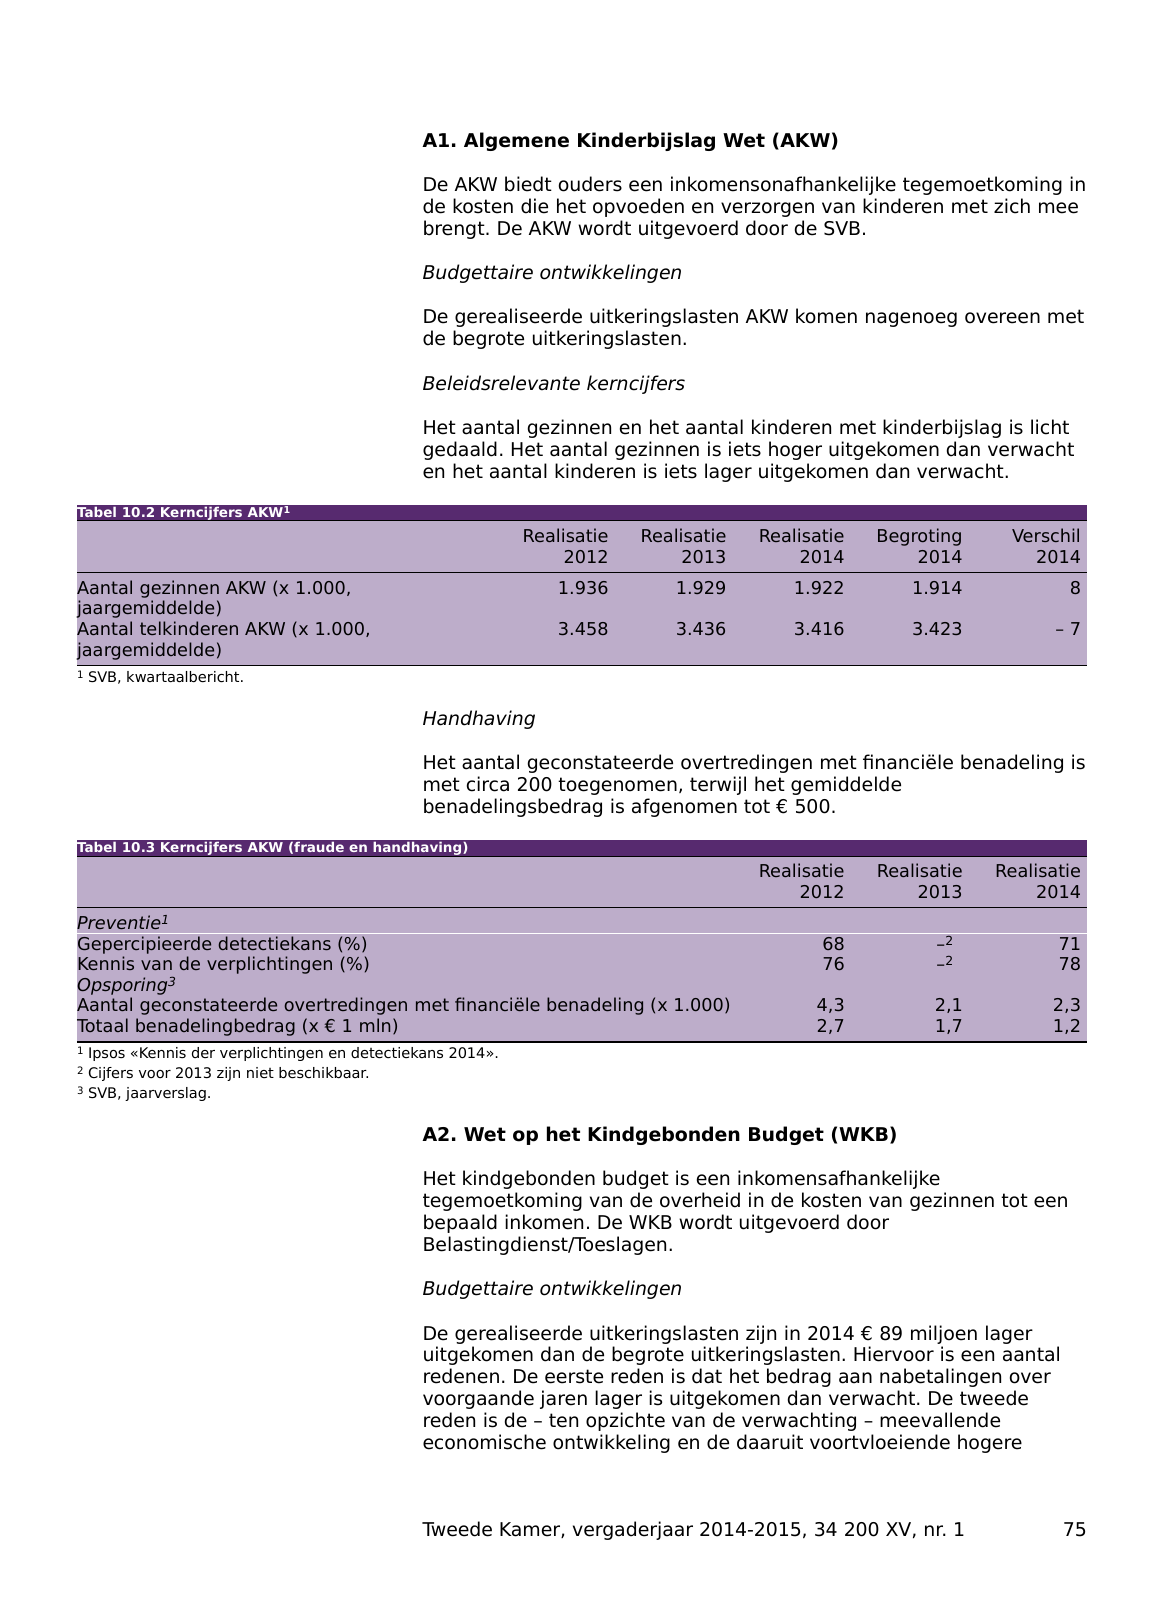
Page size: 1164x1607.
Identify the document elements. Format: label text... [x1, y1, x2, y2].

text Het aantal gezinnen en het aantal kinderen met kinderbijslag is licht gedaald. Het aantal gezinnen is iets hoger uitgekomen dan verwacht en het aantal kinderen is iets lager uitgekomen dan verwacht. [422, 417, 1087, 483]
table_cell [969, 908, 1087, 933]
table_cell Aantal telkinderen AKW (x 1.000, jaargemiddelde) [77, 619, 496, 665]
table_cell Realisatie 2014 [732, 521, 850, 572]
text Het aantal geconstateerde overtredingen met financiële benadeling is met circa 200 toegenomen, terwijl het gemiddelde benadelingsbedrag is afgenomen tot € 500. [422, 752, 1087, 818]
subtitle Beleidsrelevante kerncijfers [422, 372, 1087, 394]
table_cell [850, 975, 968, 995]
table_cell 1.922 [732, 573, 850, 619]
table_cell Gepercipieerde detectiekans (%) [77, 934, 732, 954]
table_cell [850, 908, 968, 933]
table_cell Realisatie 2014 [969, 857, 1087, 907]
table_cell 3.423 [850, 619, 968, 665]
table_cell Begroting 2014 [850, 521, 968, 572]
table_cell Totaal benadelingbedrag (x € 1 mln) [77, 1016, 732, 1041]
table_cell 1.914 [850, 573, 968, 619]
table_cell 1 Ipsos «Kennis der verplichtingen en detectiekans 2014». 2 Cijfers voor 2013 zijn niet beschikbaar. 3 SVB, jaarverslag. [77, 1043, 1087, 1102]
table_cell Preventie1 [77, 908, 732, 933]
table_cell Realisatie 2013 [850, 857, 968, 907]
table_header Tabel 10.3 Kerncijfers AKW (fraude en handhaving) [77, 840, 1087, 856]
table_cell [732, 975, 850, 995]
subtitle A1. Algemene Kinderbijslag Wet (AKW) [422, 130, 1087, 152]
text De AKW biedt ouders een inkomensonafhankelijke tegemoetkoming in de kosten die het opvoeden en verzorgen van kinderen met zich mee brengt. De AKW wordt uitgevoerd door de SVB. [422, 174, 1087, 240]
table_cell 1.936 [496, 573, 614, 619]
table_cell 2,7 [732, 1016, 850, 1041]
table_cell Verschil 2014 [969, 521, 1087, 572]
table_cell 71 [969, 934, 1087, 954]
text Het kindgebonden budget is een inkomensafhankelijke tegemoetkoming van de overheid in de kosten van gezinnen tot een bepaald inkomen. De WKB wordt uitgevoerd door Belastingdienst/Toeslagen. [422, 1168, 1087, 1256]
subtitle Handhaving [422, 708, 1087, 730]
table_cell 3.458 [496, 619, 614, 665]
table_cell 78 [969, 954, 1087, 975]
table_cell 4,3 [732, 995, 850, 1016]
table_cell Realisatie 2012 [496, 521, 614, 572]
table_header Tabel 10.2 Kerncijfers AKW1 [77, 505, 1087, 520]
table_cell 2,3 [969, 995, 1087, 1016]
table_cell –2 [850, 934, 968, 954]
table_cell 8 [969, 573, 1087, 619]
table_cell [732, 908, 850, 933]
table_cell 3.416 [732, 619, 850, 665]
table_cell [77, 521, 496, 572]
table_cell 76 [732, 954, 850, 975]
subtitle Budgettaire ontwikkelingen [422, 262, 1087, 284]
table_cell 1,7 [850, 1016, 968, 1041]
table_cell Opsporing3 [77, 975, 732, 995]
table_cell Realisatie 2013 [614, 521, 732, 572]
table_cell – 7 [969, 619, 1087, 665]
subtitle A2. Wet op het Kindgebonden Budget (WKB) [422, 1124, 1087, 1146]
table_cell 1 SVB, kwartaalbericht. [77, 666, 1087, 686]
table_cell 2,1 [850, 995, 968, 1016]
table_cell [969, 975, 1087, 995]
table_cell Aantal gezinnen AKW (x 1.000, jaargemiddelde) [77, 573, 496, 619]
table_cell 68 [732, 934, 850, 954]
text De gerealiseerde uitkeringslasten AKW komen nagenoeg overeen met de begrote uitkeringslasten. [422, 306, 1087, 350]
table_cell Aantal geconstateerde overtredingen met financiële benadeling (x 1.000) [77, 995, 732, 1016]
table_cell 3.436 [614, 619, 732, 665]
table_cell 1.929 [614, 573, 732, 619]
text De gerealiseerde uitkeringslasten zijn in 2014 € 89 miljoen lager uitgekomen dan de begrote uitkeringslasten. Hiervoor is een aantal redenen. De eerste reden is dat het bedrag aan nabetalingen over voorgaande jaren lager is uitgekomen dan verwacht. De tweede reden is de – ten opzichte van de verwachting – meevallende economische ontwikkeling en de daaruit voortvloeiende hogere [422, 1322, 1087, 1454]
table_cell 1,2 [969, 1016, 1087, 1041]
table_cell [77, 857, 732, 907]
table_cell –2 [850, 954, 968, 975]
subtitle Budgettaire ontwikkelingen [422, 1278, 1087, 1300]
table_cell Realisatie 2012 [732, 857, 850, 907]
table_cell Kennis van de verplichtingen (%) [77, 954, 732, 975]
